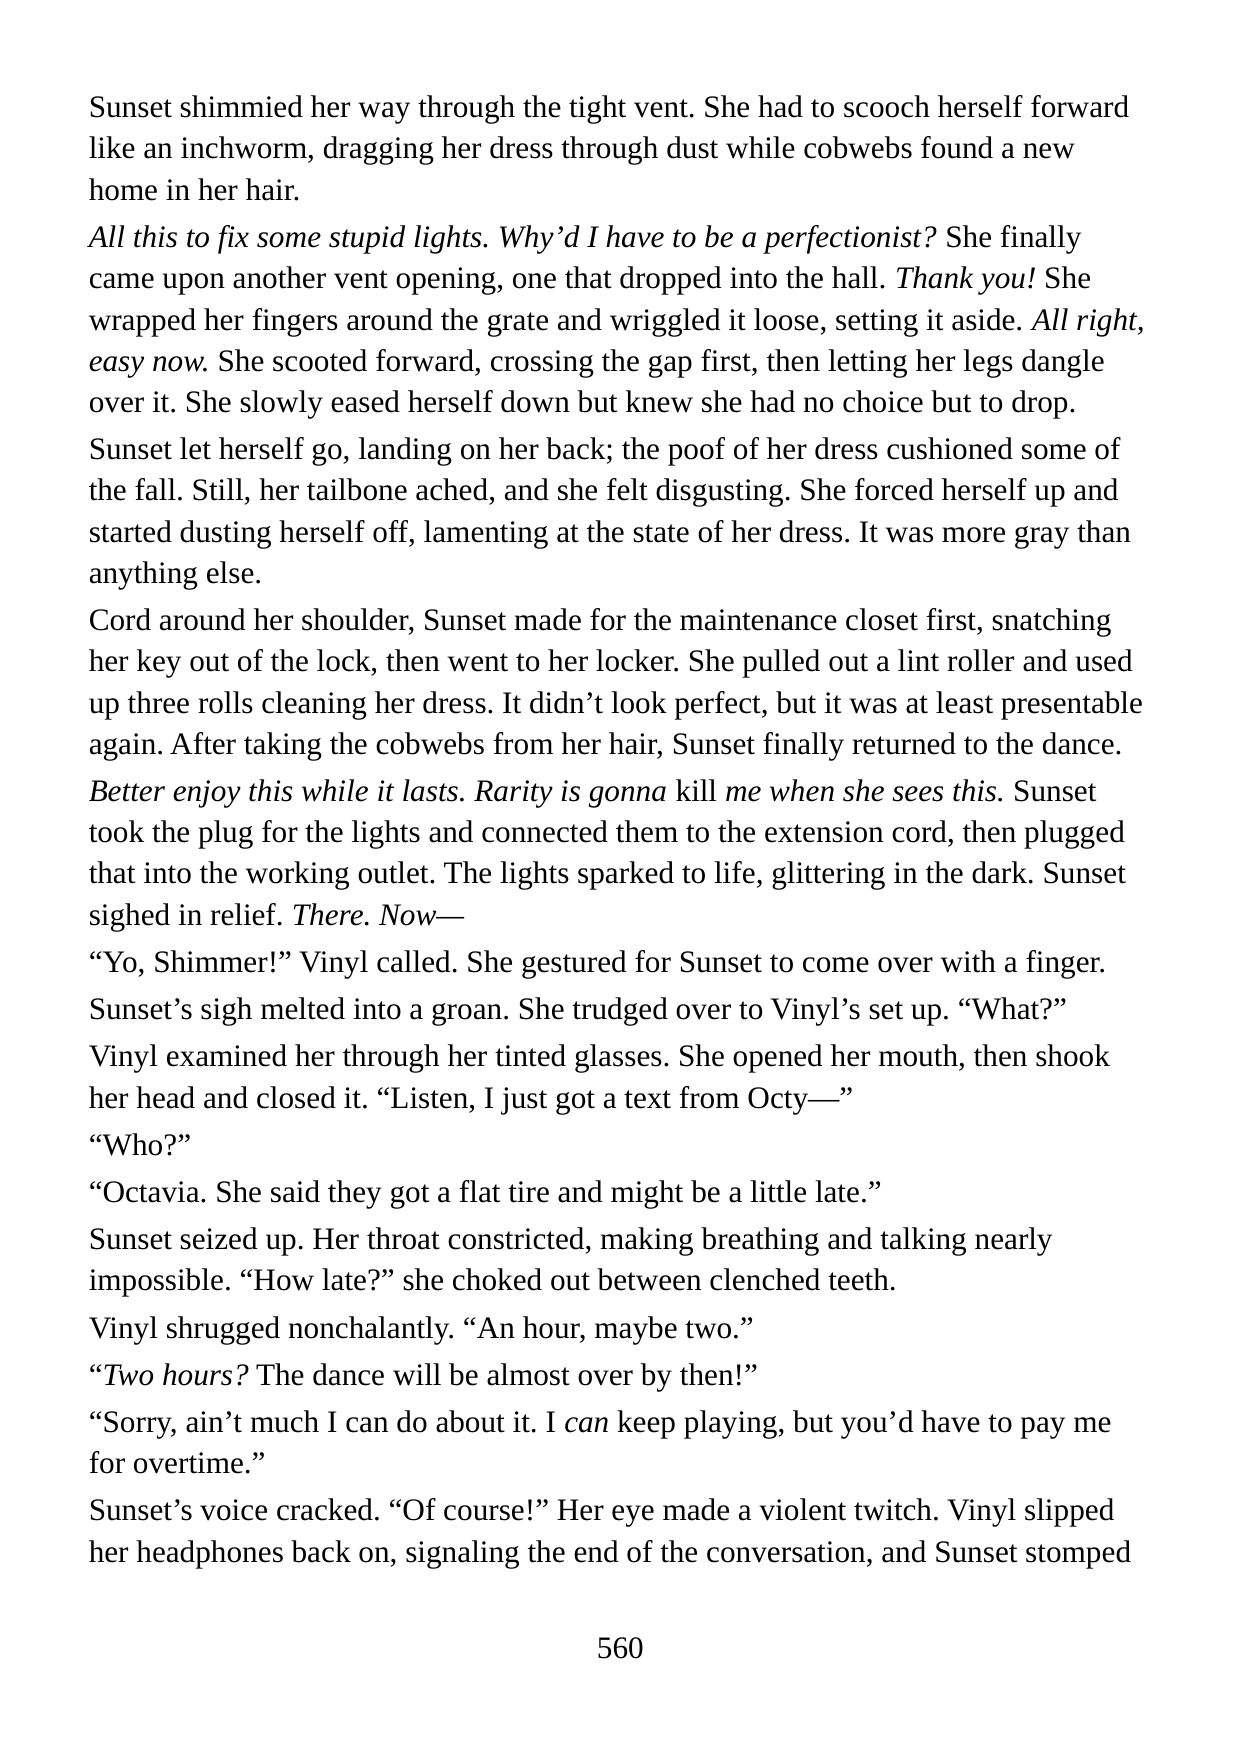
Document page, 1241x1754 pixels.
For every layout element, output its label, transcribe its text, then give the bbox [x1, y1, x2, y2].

text Better enjoy this while it lasts. Rarity is gonna kill me when she sees this. Sunset took the plug for the lights and connected them to the extension cord, then plugged that into the working outlet. The lights sparked to life, glittering in the dark. Sunset sighed in relief. There. Now— [88, 772, 1152, 932]
text Sunset seized up. Her throat constricted, making breathing and talking nearly impossible. “How late?” she choked out between clenched teeth. [88, 1220, 1152, 1298]
text “Sorry, ain’t much I can do about it. I can keep playing, but you’d have to pay me for overtime.” [88, 1403, 1152, 1480]
text Vinyl examined her through her tinted glasses. She opened her mouth, then shook her head and closed it. “Listen, I just got a text from Octy—” [88, 1038, 1152, 1115]
text Sunset shimmied her way through the tight vent. She had to scooch herself forward like an inchworm, dragging her dress through dust while cobwebs found a new home in her hair. [88, 88, 1152, 207]
text Vinyl shrugged nonchalantly. “An hour, maybe two.” [88, 1309, 1152, 1345]
text “Two hours? The dance will be almost over by then!” [88, 1356, 1152, 1392]
text “Who?” [88, 1126, 1152, 1162]
text “Octavia. She said they got a flat tire and might be a little late.” [88, 1173, 1152, 1209]
text All this to fix some stupid lights. Why’d I have to be a perfectionist? She finally came upon another vent opening, one that dropped into the hall. Thank you! She wrapped her fingers around the grate and wriggled it loose, setting it aside. All right, easy now. She scooted forward, crossing the gap first, then letting her legs dangle over it. She slowly eased herself down but knew she had no choice but to drop. [88, 218, 1152, 419]
text Sunset’s sigh melted into a groan. She trudged over to Vinyl’s set up. “What?” [88, 990, 1152, 1026]
text “Yo, Shimmer!” Vinyl called. She gestured for Sunset to come over with a finger. [88, 943, 1152, 979]
text Sunset’s voice cracked. “Of course!” Her eye made a violent twitch. Vinyl slipped her headphones back on, signaling the end of the conversation, and Sunset stomped [88, 1492, 1152, 1569]
text Cord around her shoulder, Sunset made for the maintenance closet first, snatching her key out of the lock, then went to her locker. She pulled out a lint roller and used up three rolls cleaning her dress. It didn’t look perfect, but it was at least presentable again. After taking the cobwebs from her hair, Sunset finally returned to the dance. [88, 601, 1152, 761]
text Sunset let herself go, landing on her back; the poof of her dress cushioned some of the fall. Still, her tailbone ached, and she felt disgusting. She forced herself up and started dusting herself off, lamenting at the state of her dress. It was more gray than anything else. [88, 430, 1152, 590]
